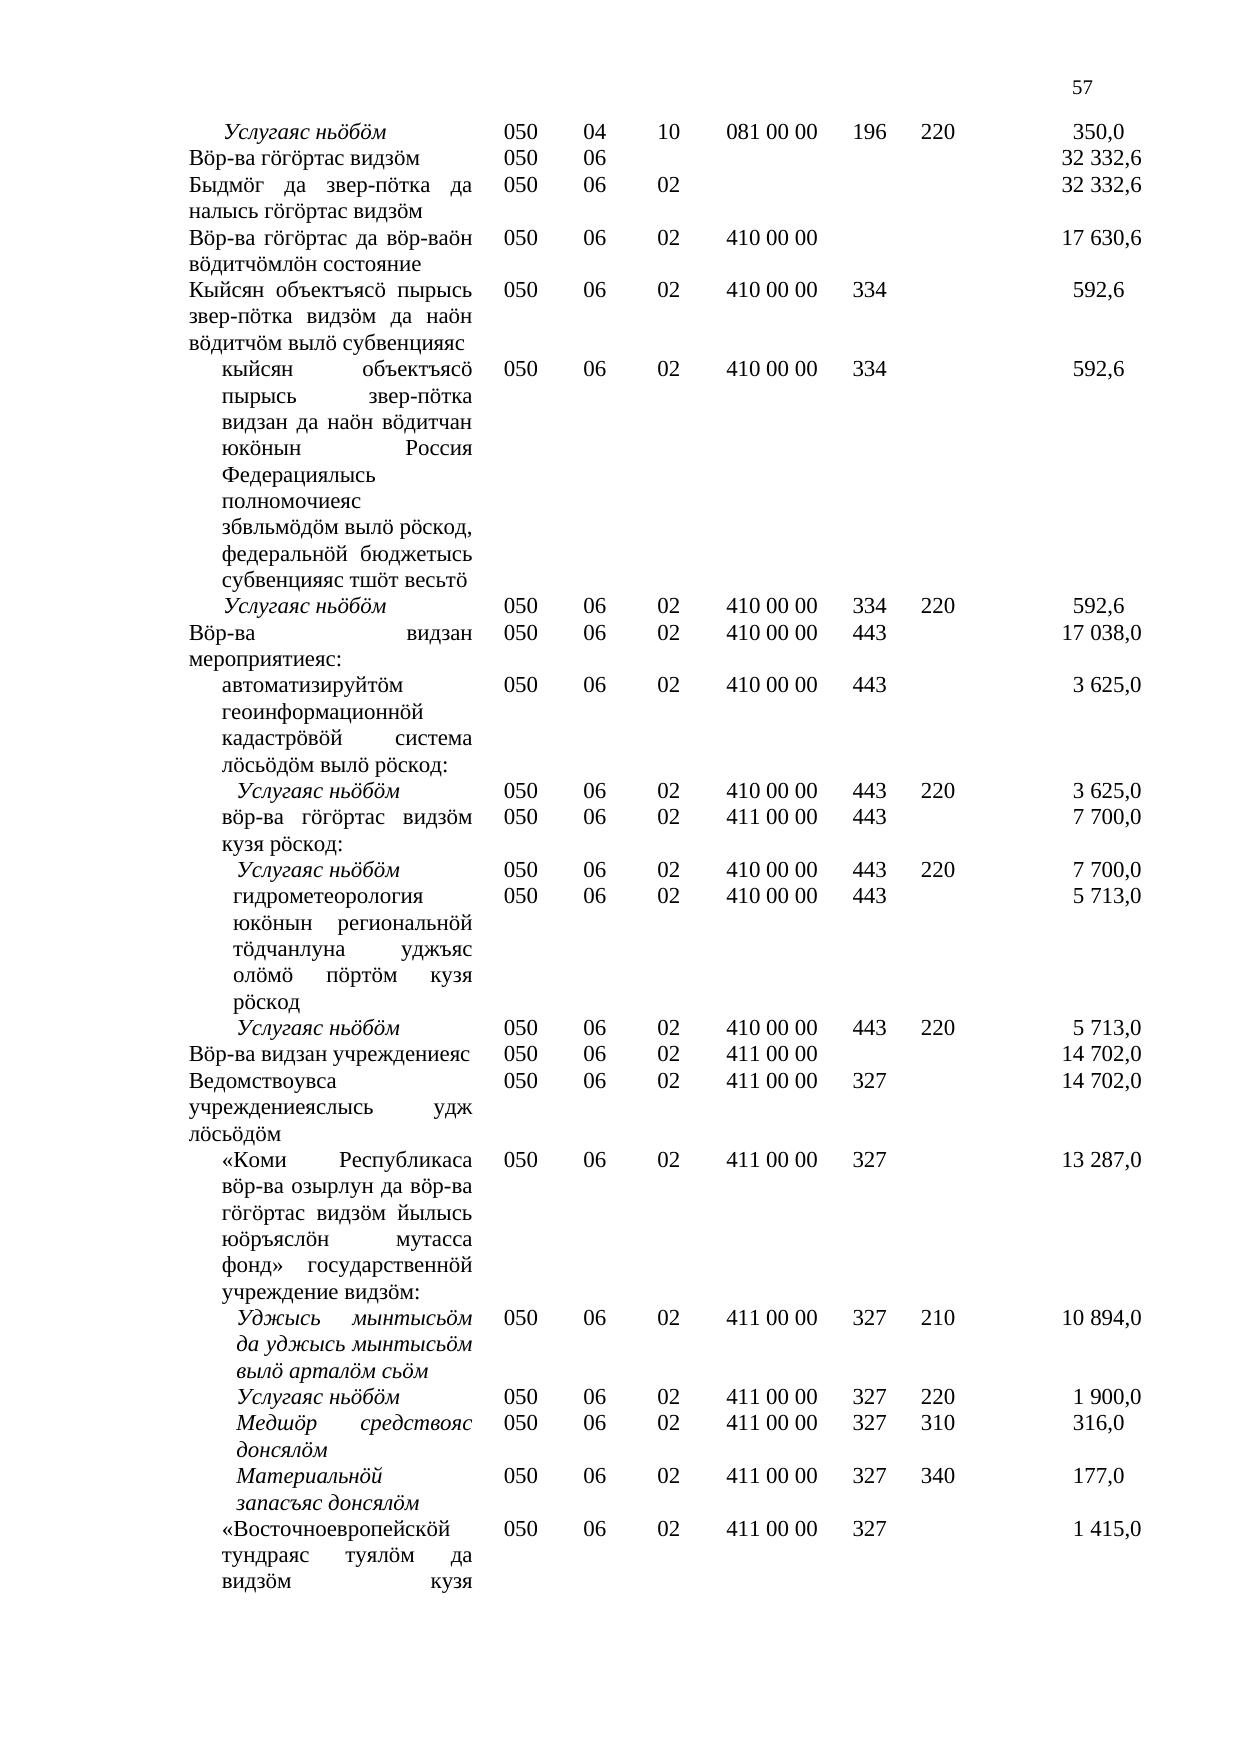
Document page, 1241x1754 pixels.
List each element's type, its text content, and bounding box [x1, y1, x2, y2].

table_cell Вöр-ва видзан учреждениеяс [177, 1041, 484, 1067]
table_cell 1 415,0 [975, 1515, 1153, 1594]
table_cell 210 [901, 1304, 974, 1383]
table_cell гидрометеорология юкöнын региональнöй тöдчанлуна уджъяс олöмö пöртöм кузя рöскод [177, 883, 484, 1014]
table_cell 06 [558, 1014, 631, 1041]
table_cell 14 702,0 [975, 1041, 1153, 1067]
table_cell 592,6 [975, 355, 1153, 592]
table_cell 443 [838, 1014, 901, 1041]
table_cell 06 [558, 171, 631, 223]
table_cell 02 [631, 593, 705, 619]
table_cell 334 [838, 276, 901, 355]
table_cell Материальнöй запасъяс донсялöм [177, 1462, 484, 1515]
table_cell 327 [838, 1462, 901, 1515]
table_cell 443 [838, 803, 901, 856]
table_cell 220 [901, 593, 974, 619]
table_cell 050 [484, 171, 558, 223]
table_cell [901, 1041, 974, 1067]
table_cell 350,0 [975, 118, 1153, 144]
table_cell 050 [484, 883, 558, 1014]
table_cell 02 [631, 777, 705, 803]
table_cell 02 [631, 224, 705, 276]
table_cell 310 [901, 1410, 974, 1462]
table_cell 050 [484, 1304, 558, 1383]
table_cell 411 00 00 [705, 1146, 838, 1304]
table_cell 050 [484, 355, 558, 592]
table_cell Услугаяс ньöбöм [177, 1383, 484, 1409]
table_cell Вöр-ва гöгöртас видзöм [177, 145, 484, 171]
table_cell 04 [558, 118, 631, 144]
table_cell «Коми Республикаса вöр-ва озырлун да вöр-ва гöгöртас видзöм йылысь юöръяслöн мутасса фонд» государственнöй учреждение видзöм: [177, 1146, 484, 1304]
table_cell 411 00 00 [705, 1304, 838, 1383]
table_cell 02 [631, 803, 705, 856]
table_cell 02 [631, 1383, 705, 1409]
table_cell 327 [838, 1515, 901, 1594]
table_cell [901, 171, 974, 223]
table_cell 06 [558, 276, 631, 355]
table_cell 050 [484, 224, 558, 276]
table_cell 02 [631, 672, 705, 777]
table_cell 411 00 00 [705, 1462, 838, 1515]
table_cell 050 [484, 672, 558, 777]
table_cell 02 [631, 619, 705, 672]
table_cell Услугаяс ньöбöм [177, 1014, 484, 1041]
table_cell [901, 1146, 974, 1304]
table_cell кыйсян объектъясö пырысь звер-пöтка видзан да наöн вöдитчан юкöнын Россия Федерациялысь полномочиеяс збвльмöдöм вылö рöскод, федеральнöй бюджетысь субвенцияяс тшöт весьтö [177, 355, 484, 592]
table_cell Услугаяс ньöбöм [177, 118, 484, 144]
table_cell 050 [484, 1383, 558, 1409]
table_cell автоматизируйтöм геоинформационнöй кадастрöвöй система лöсьöдöм вылö рöскод: [177, 672, 484, 777]
table_cell 17 630,6 [975, 224, 1153, 276]
table_cell 02 [631, 1515, 705, 1594]
table_cell [901, 355, 974, 592]
table_cell 06 [558, 672, 631, 777]
table_cell 327 [838, 1304, 901, 1383]
table_cell 050 [484, 1410, 558, 1462]
table_cell Вöр-ва видзан мероприятиеяс: [177, 619, 484, 672]
table_cell 13 287,0 [975, 1146, 1153, 1304]
table_cell 14 702,0 [975, 1067, 1153, 1146]
table_cell 220 [901, 856, 974, 882]
table_cell 06 [558, 856, 631, 882]
table_cell 1 900,0 [975, 1383, 1153, 1409]
table_cell 050 [484, 1146, 558, 1304]
table_cell 050 [484, 856, 558, 882]
table_cell 06 [558, 619, 631, 672]
table_cell 411 00 00 [705, 1041, 838, 1067]
table_cell 06 [558, 1410, 631, 1462]
table_cell Вöр-ва гöгöртас да вöр-ваöн вöдитчöмлöн состояние [177, 224, 484, 276]
table_cell [705, 145, 838, 171]
table_cell Услугаяс ньöбöм [177, 856, 484, 882]
table_cell 7 700,0 [975, 856, 1153, 882]
table_cell 327 [838, 1067, 901, 1146]
table_cell 411 00 00 [705, 1515, 838, 1594]
table_cell 02 [631, 171, 705, 223]
table_cell 411 00 00 [705, 1383, 838, 1409]
table_cell [901, 145, 974, 171]
table_cell 3 625,0 [975, 777, 1153, 803]
table_cell 443 [838, 883, 901, 1014]
table_cell 050 [484, 145, 558, 171]
table_cell 050 [484, 619, 558, 672]
table_cell [901, 1067, 974, 1146]
table_cell 177,0 [975, 1462, 1153, 1515]
table_cell 410 00 00 [705, 355, 838, 592]
table_cell 050 [484, 1041, 558, 1067]
table_cell 327 [838, 1146, 901, 1304]
table_cell 02 [631, 883, 705, 1014]
table_cell 411 00 00 [705, 1410, 838, 1462]
table_cell 050 [484, 1462, 558, 1515]
table_cell 050 [484, 118, 558, 144]
table_cell 10 894,0 [975, 1304, 1153, 1383]
table_cell 334 [838, 593, 901, 619]
table_cell 02 [631, 355, 705, 592]
table_cell [901, 276, 974, 355]
table_cell 443 [838, 672, 901, 777]
table_cell 32 332,6 [975, 171, 1153, 223]
table_cell 02 [631, 1067, 705, 1146]
table_cell 06 [558, 1462, 631, 1515]
table_cell 340 [901, 1462, 974, 1515]
table_cell 443 [838, 777, 901, 803]
table_cell 050 [484, 777, 558, 803]
table_cell 10 [631, 118, 705, 144]
table_cell 06 [558, 593, 631, 619]
table_cell 592,6 [975, 593, 1153, 619]
table_cell 02 [631, 1146, 705, 1304]
table_cell 327 [838, 1383, 901, 1409]
table_cell 411 00 00 [705, 1067, 838, 1146]
table_cell 410 00 00 [705, 777, 838, 803]
table_cell 410 00 00 [705, 224, 838, 276]
table_cell 06 [558, 1383, 631, 1409]
table_cell 220 [901, 777, 974, 803]
table_cell 06 [558, 1041, 631, 1067]
table_cell 050 [484, 1067, 558, 1146]
table_cell 327 [838, 1410, 901, 1462]
table_cell [838, 145, 901, 171]
table_cell 050 [484, 593, 558, 619]
table_cell 02 [631, 856, 705, 882]
table_cell Кыйсян объектъясö пырысь звер-пöтка видзöм да наöн вöдитчöм вылö субвенцияяс [177, 276, 484, 355]
table_cell [901, 619, 974, 672]
table_cell 334 [838, 355, 901, 592]
table_cell [901, 883, 974, 1014]
table_cell Медшöр средствояс донсялöм [177, 1410, 484, 1462]
table_cell [901, 672, 974, 777]
table_cell 411 00 00 [705, 803, 838, 856]
table_cell 06 [558, 1146, 631, 1304]
table_cell Ведомствоувса учреждениеяслысь удж лöсьöдöм [177, 1067, 484, 1146]
table_cell 02 [631, 1014, 705, 1041]
table_cell 06 [558, 803, 631, 856]
table_cell 050 [484, 1014, 558, 1041]
table_cell 7 700,0 [975, 803, 1153, 856]
table_cell 06 [558, 355, 631, 592]
table_cell 06 [558, 224, 631, 276]
table_cell [838, 224, 901, 276]
table_cell 443 [838, 619, 901, 672]
table_cell [705, 171, 838, 223]
table_cell 06 [558, 1067, 631, 1146]
table_cell Услугаяс ньöбöм [177, 777, 484, 803]
table_cell 410 00 00 [705, 1014, 838, 1041]
table_cell 06 [558, 883, 631, 1014]
table_cell 050 [484, 1515, 558, 1594]
table_cell 220 [901, 1383, 974, 1409]
table_cell [901, 1515, 974, 1594]
table_cell 081 00 00 [705, 118, 838, 144]
table_cell 02 [631, 1462, 705, 1515]
table_cell 02 [631, 1410, 705, 1462]
table_cell [901, 224, 974, 276]
table_cell Услугаяс ньöбöм [177, 593, 484, 619]
table_cell 050 [484, 276, 558, 355]
table_cell 06 [558, 777, 631, 803]
table_cell 3 625,0 [975, 672, 1153, 777]
table_cell Уджысь мынтысьöм да уджысь мынтысьöм вылö арталöм сьöм [177, 1304, 484, 1383]
table_cell 17 038,0 [975, 619, 1153, 672]
table_cell «Восточноевропейскöй тундраяс туялöм да видзöм кузя [177, 1515, 484, 1594]
table_cell 316,0 [975, 1410, 1153, 1462]
table_cell 410 00 00 [705, 619, 838, 672]
table_cell 02 [631, 276, 705, 355]
table_cell 592,6 [975, 276, 1153, 355]
table_cell 02 [631, 1304, 705, 1383]
table_cell 410 00 00 [705, 883, 838, 1014]
table_cell 5 713,0 [975, 1014, 1153, 1041]
table_cell [838, 1041, 901, 1067]
table_cell 32 332,6 [975, 145, 1153, 171]
table_cell 220 [901, 1014, 974, 1041]
table_cell 410 00 00 [705, 856, 838, 882]
table_cell вöр-ва гöгöртас видзöм кузя рöскод: [177, 803, 484, 856]
table_cell [838, 171, 901, 223]
table_cell 410 00 00 [705, 672, 838, 777]
table_cell 410 00 00 [705, 276, 838, 355]
table_cell 443 [838, 856, 901, 882]
table_cell 410 00 00 [705, 593, 838, 619]
table_cell [631, 145, 705, 171]
table_cell 06 [558, 145, 631, 171]
table_cell 196 [838, 118, 901, 144]
table_cell 220 [901, 118, 974, 144]
table_cell 02 [631, 1041, 705, 1067]
table_cell 06 [558, 1304, 631, 1383]
table_cell 06 [558, 1515, 631, 1594]
table_cell Быдмöг да звер-пöтка да налысь гöгöртас видзöм [177, 171, 484, 223]
table_cell 5 713,0 [975, 883, 1153, 1014]
table_cell [901, 803, 974, 856]
table_cell 050 [484, 803, 558, 856]
